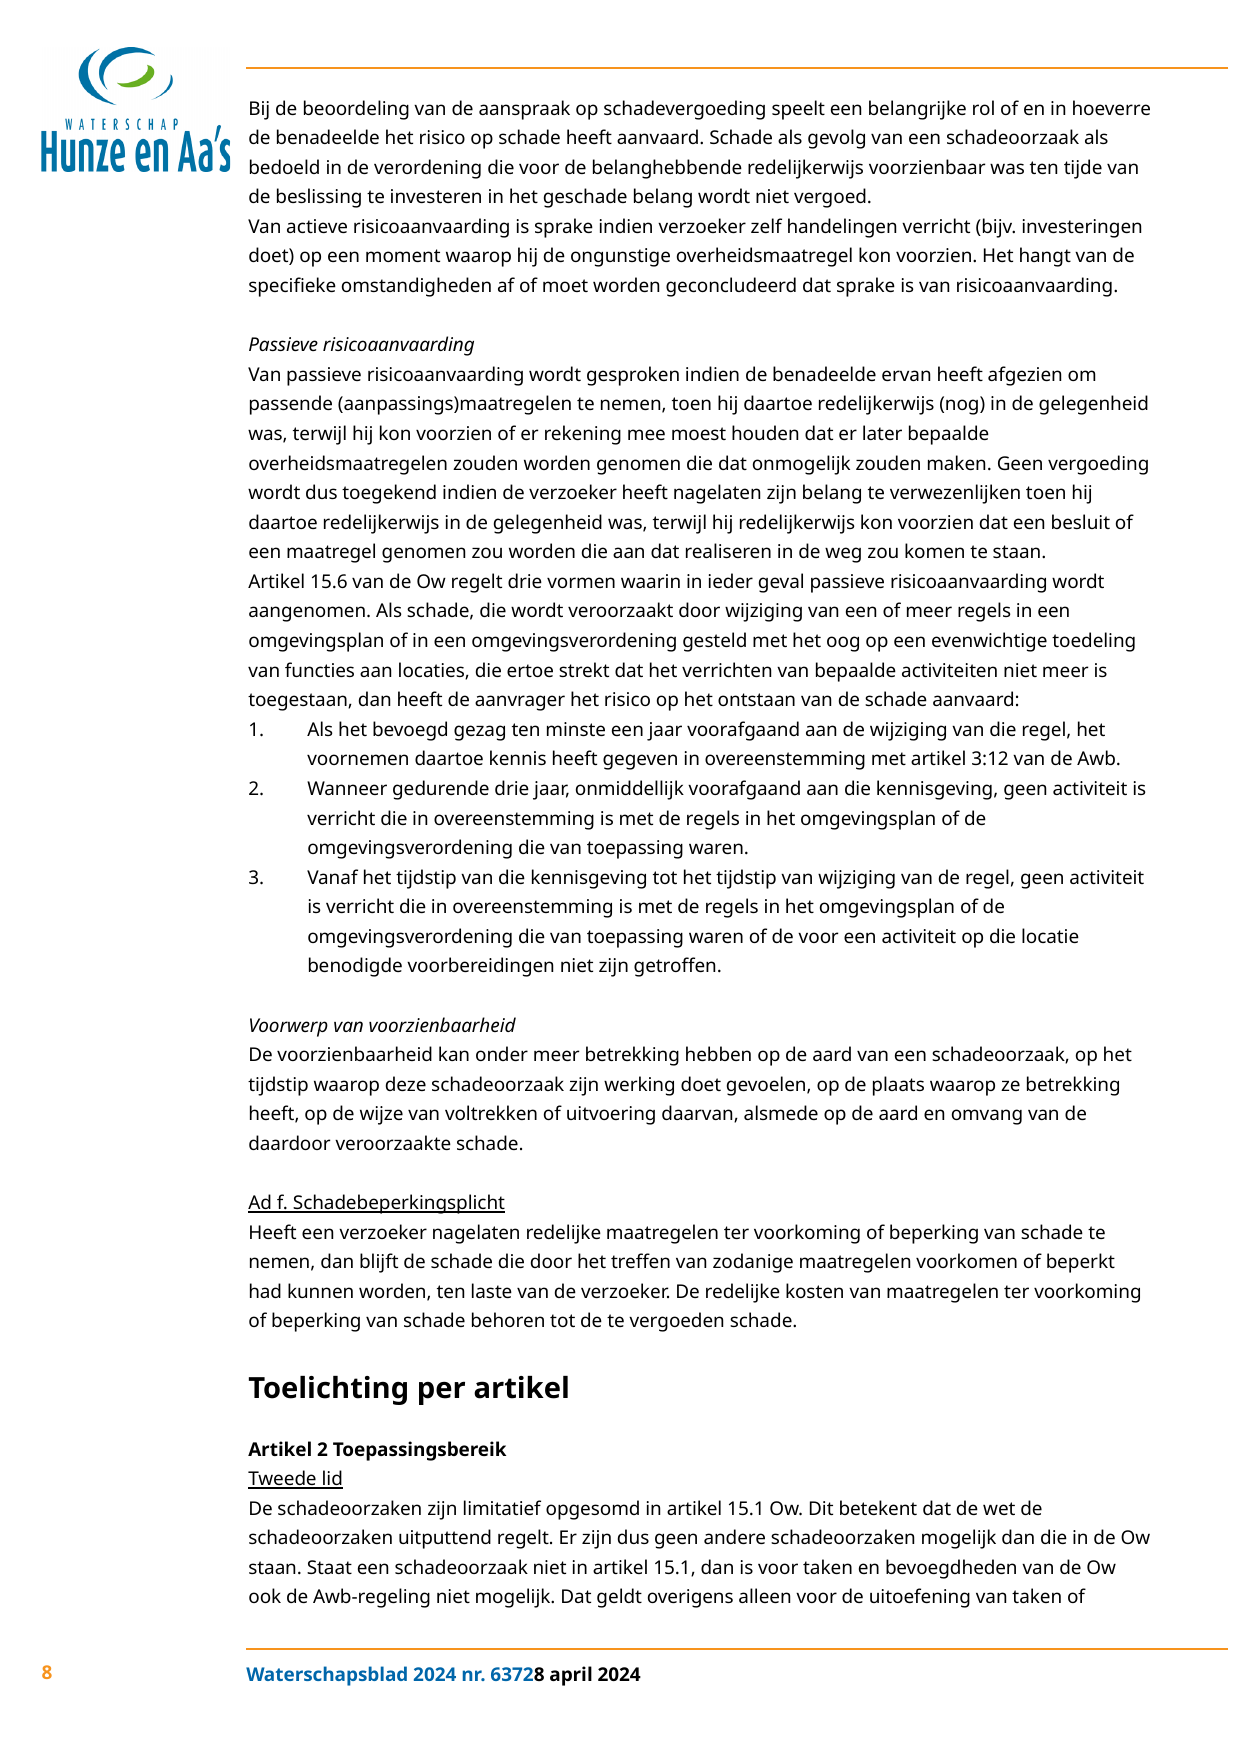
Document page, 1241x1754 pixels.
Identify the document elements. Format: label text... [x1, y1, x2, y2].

list Vanaf het tijdstip van die kennisgeving tot het tijdstip van wijziging van de regel, geen activiteit is verricht die in overeenstemming is met de regels in het omgevingsplan of de omgevingsverordening die van toepassing waren of de voor een activiteit op die locatie benodigde voorbereidingen niet zijn getroffen. [248, 864, 1152, 978]
text Artikel 15.6 van de Ow regelt drie vormen waarin in ieder geval passieve risicoaanvaarding wordt aangenomen. Als schade, die wordt veroorzaakt door wijziging van een of meer regels in een omgevingsplan of in een omgevingsverordening gesteld met het oog op een evenwichtige toedeling van functies aan locaties, die ertoe strekt dat het verrichten van bepaalde activiteiten niet meer is toegestaan, dan heeft de aanvrager het risico op het ontstaan van de schade aanvaard: [248, 568, 1152, 712]
text De schadeoorzaken zijn limitatief opgesomd in artikel 15.1 Ow. Dit betekent dat de wet de schadeoorzaken uitputtend regelt. Er zijn dus geen andere schadeoorzaken mogelijk dan die in de Ow staan. Staat een schadeoorzaak niet in artikel 15.1, dan is voor taken en bevoegdheden van de Ow ook de Awb-regeling niet mogelijk. Dat geldt overigens alleen voor de uitoefening van taken of [248, 1495, 1152, 1609]
picture [47, 154, 51, 172]
text Tweede lid [248, 1465, 1152, 1491]
picture [183, 163, 191, 172]
text De voorzienbaarheid kan onder meer betrekking hebben op de aard van een schadeoorzaak, op het tijdstip waarop deze schadeoorzaak zijn werking doet gevoelen, op de plaats waarop ze betrekking heeft, op de wijze van voltrekken of uitvoering daarvan, alsmede op de aard en omvang van de daardoor veroorzaakte schade. [248, 1041, 1152, 1156]
text Toelichting per artikel [248, 1367, 1152, 1407]
list Wanneer gedurende drie jaar, onmiddellijk voorafgaand aan die kennisgeving, geen activiteit is verricht die in overeenstemming is met de regels in het omgevingsplan of de omgevingsverordening die van toepassing waren. [248, 775, 1152, 860]
text Artikel 2 Toepassingsbereik [248, 1436, 1152, 1461]
picture [41, 47, 231, 172]
text Passieve risicoaanvaarding [248, 331, 1152, 357]
text Voorwerp van voorzienbaarheid [248, 1012, 1152, 1038]
text Van actieve risicoaanvaarding is sprake indien verzoeker zelf handelingen verricht (bijv. investeringen doet) op een moment waarop hij de ongunstige overheidsmaatregel kon voorzien. Het hangt van de specifieke omstandigheden af of moet worden geconcludeerd dat sprake is van risicoaanvaarding. [248, 213, 1152, 298]
text Van passieve risicoaanvaarding wordt gesproken indien de benadeelde ervan heeft afgezien om passende (aanpassings)maatregelen te nemen, toen hij daartoe redelijkerwijs (nog) in de gelegenheid was, terwijl hij kon voorzien of er rekening mee moest houden dat er later bepaalde overheidsmaatregelen zouden worden genomen die dat onmogelijk zouden maken. Geen vergoeding wordt dus toegekend indien de verzoeker heeft nagelaten zijn belang te verwezenlijken toen hij daartoe redelijkerwijs in de gelegenheid was, terwijl hij redelijkerwijs kon voorzien dat een besluit of een maatregel genomen zou worden die aan dat realiseren in de weg zou komen te staan. [248, 361, 1152, 564]
list Als het bevoegd gezag ten minste een jaar voorafgaand aan de wijziging van die regel, het voornemen daartoe kennis heeft gegeven in overeenstemming met artikel 3:12 van de Awb. [248, 716, 1152, 771]
text Bij de beoordeling van de aanspraak op schadevergoeding speelt een belangrijke rol of en in hoeverre de benadeelde het risico op schade heeft aanvaard. Schade als gevolg van een schadeoorzaak als bedoeld in de verordening die voor de belanghebbende redelijkerwijs voorzienbaar was ten tijde van de beslissing te investeren in het geschade belang wordt niet vergoed. [248, 95, 1152, 209]
picture [226, 145, 231, 156]
text Ad f. Schadebeperkingsplicht [248, 1189, 1152, 1215]
text Heeft een verzoeker nagelaten redelijke maatregelen ter voorkoming of beperking van schade te nemen, dan blijft de schade die door het treffen van zodanige maatregelen voorkomen of beperkt had kunnen worden, ten laste van de verzoeker. De redelijke kosten van maatregelen ter voorkoming of beperking van schade behoren tot de te vergoeden schade. [248, 1219, 1152, 1333]
